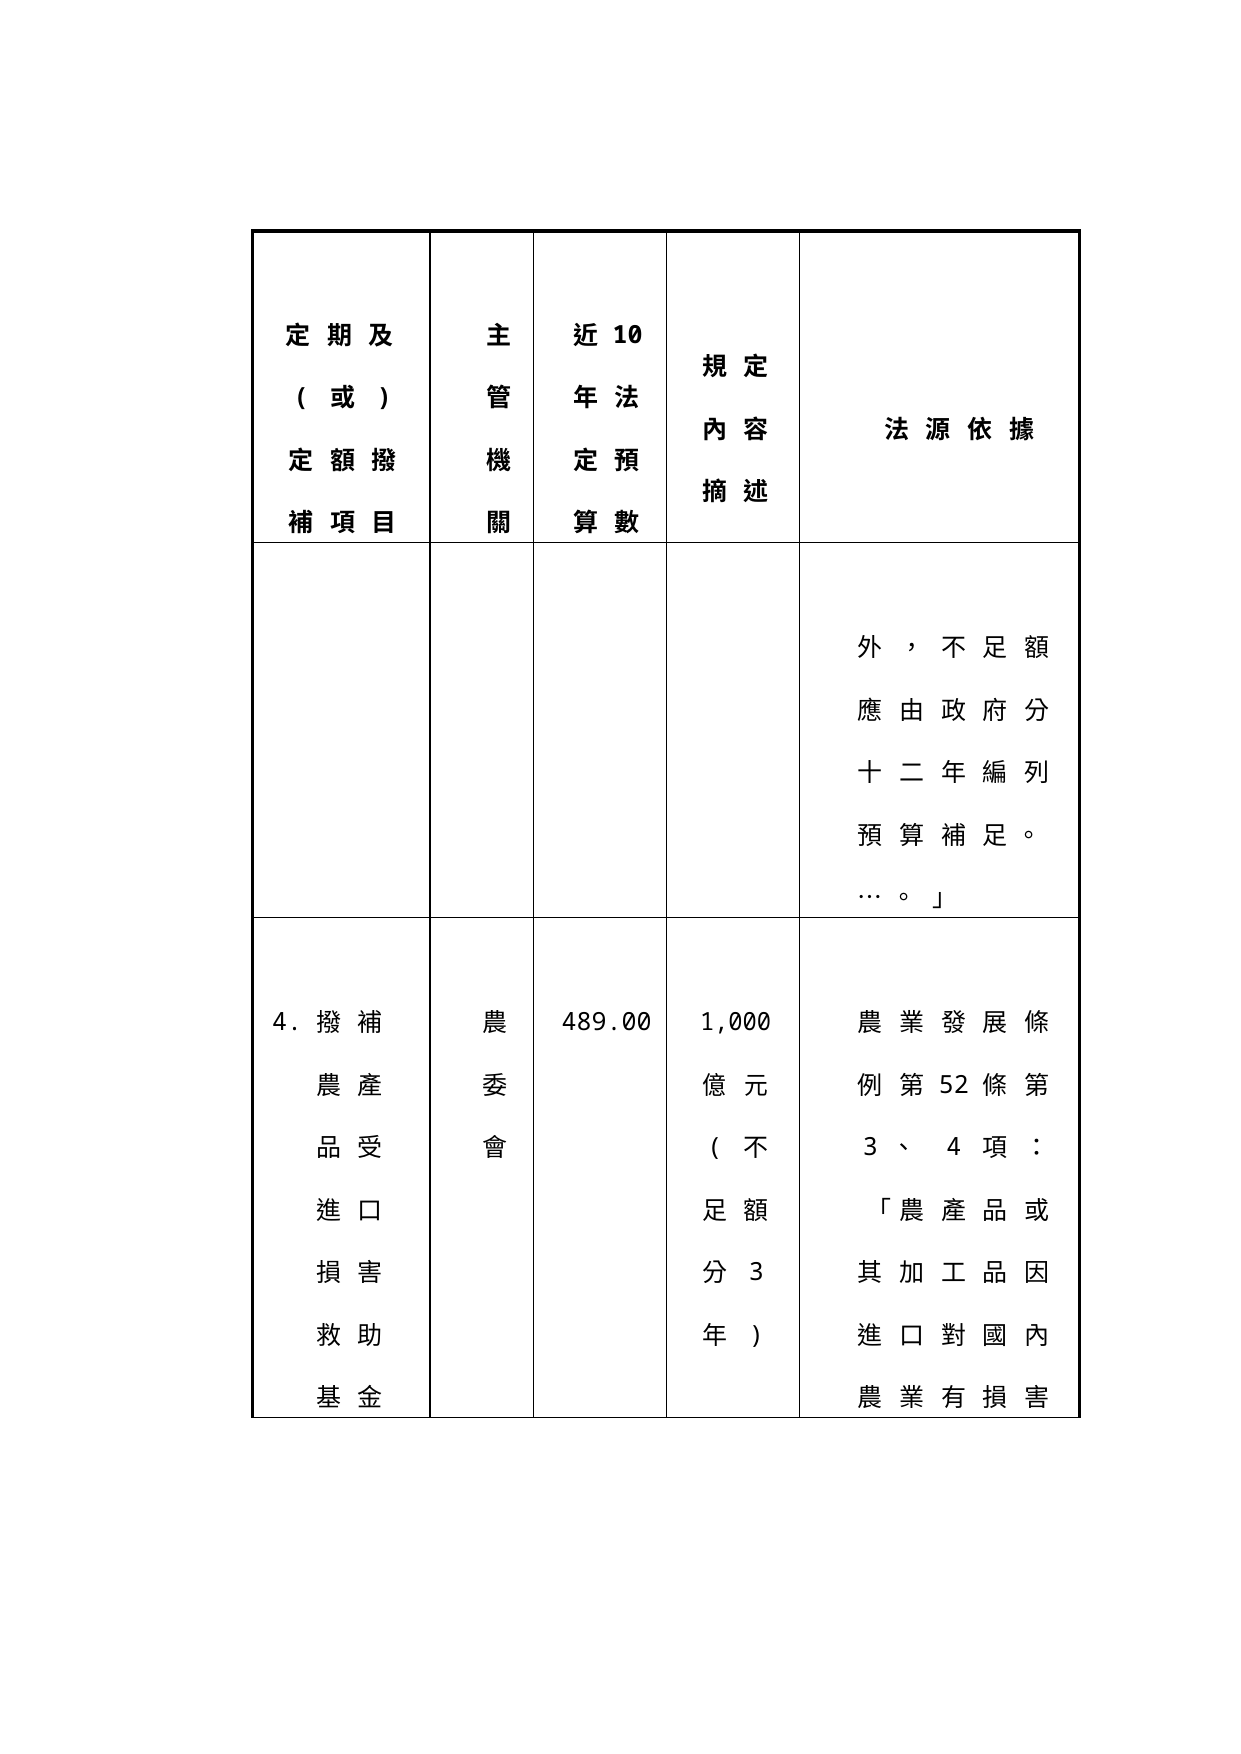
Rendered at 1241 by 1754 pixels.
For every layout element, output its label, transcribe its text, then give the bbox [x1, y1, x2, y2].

table_cell 1,000億元 (不足額分3年) [667, 918, 799, 1417]
table_cell [534, 543, 666, 917]
table_cell 農業發展條例第52條第3、4項：「農產品或其加工品因進口對國內農業有損害 [800, 918, 1078, 1417]
table_cell 4.撥補農產品受進口損害救助基金 [254, 918, 429, 1417]
table_cell [667, 543, 799, 917]
table_cell [431, 543, 533, 917]
table_cell 489.00 [534, 918, 666, 1417]
table_header 主管機關 [431, 233, 533, 542]
table_cell 外，不足額應由政府分十二年編列預算補足。…。」 [800, 543, 1078, 917]
table_header 法源依據 [800, 233, 1078, 542]
table_header 定期及(或)定額撥補項目 [254, 233, 429, 542]
table_cell [254, 543, 429, 917]
table_header 規定內容摘述 [667, 233, 799, 542]
table_cell 農委會 [431, 918, 533, 1417]
table_header 近10年法定預算數 [534, 233, 666, 542]
